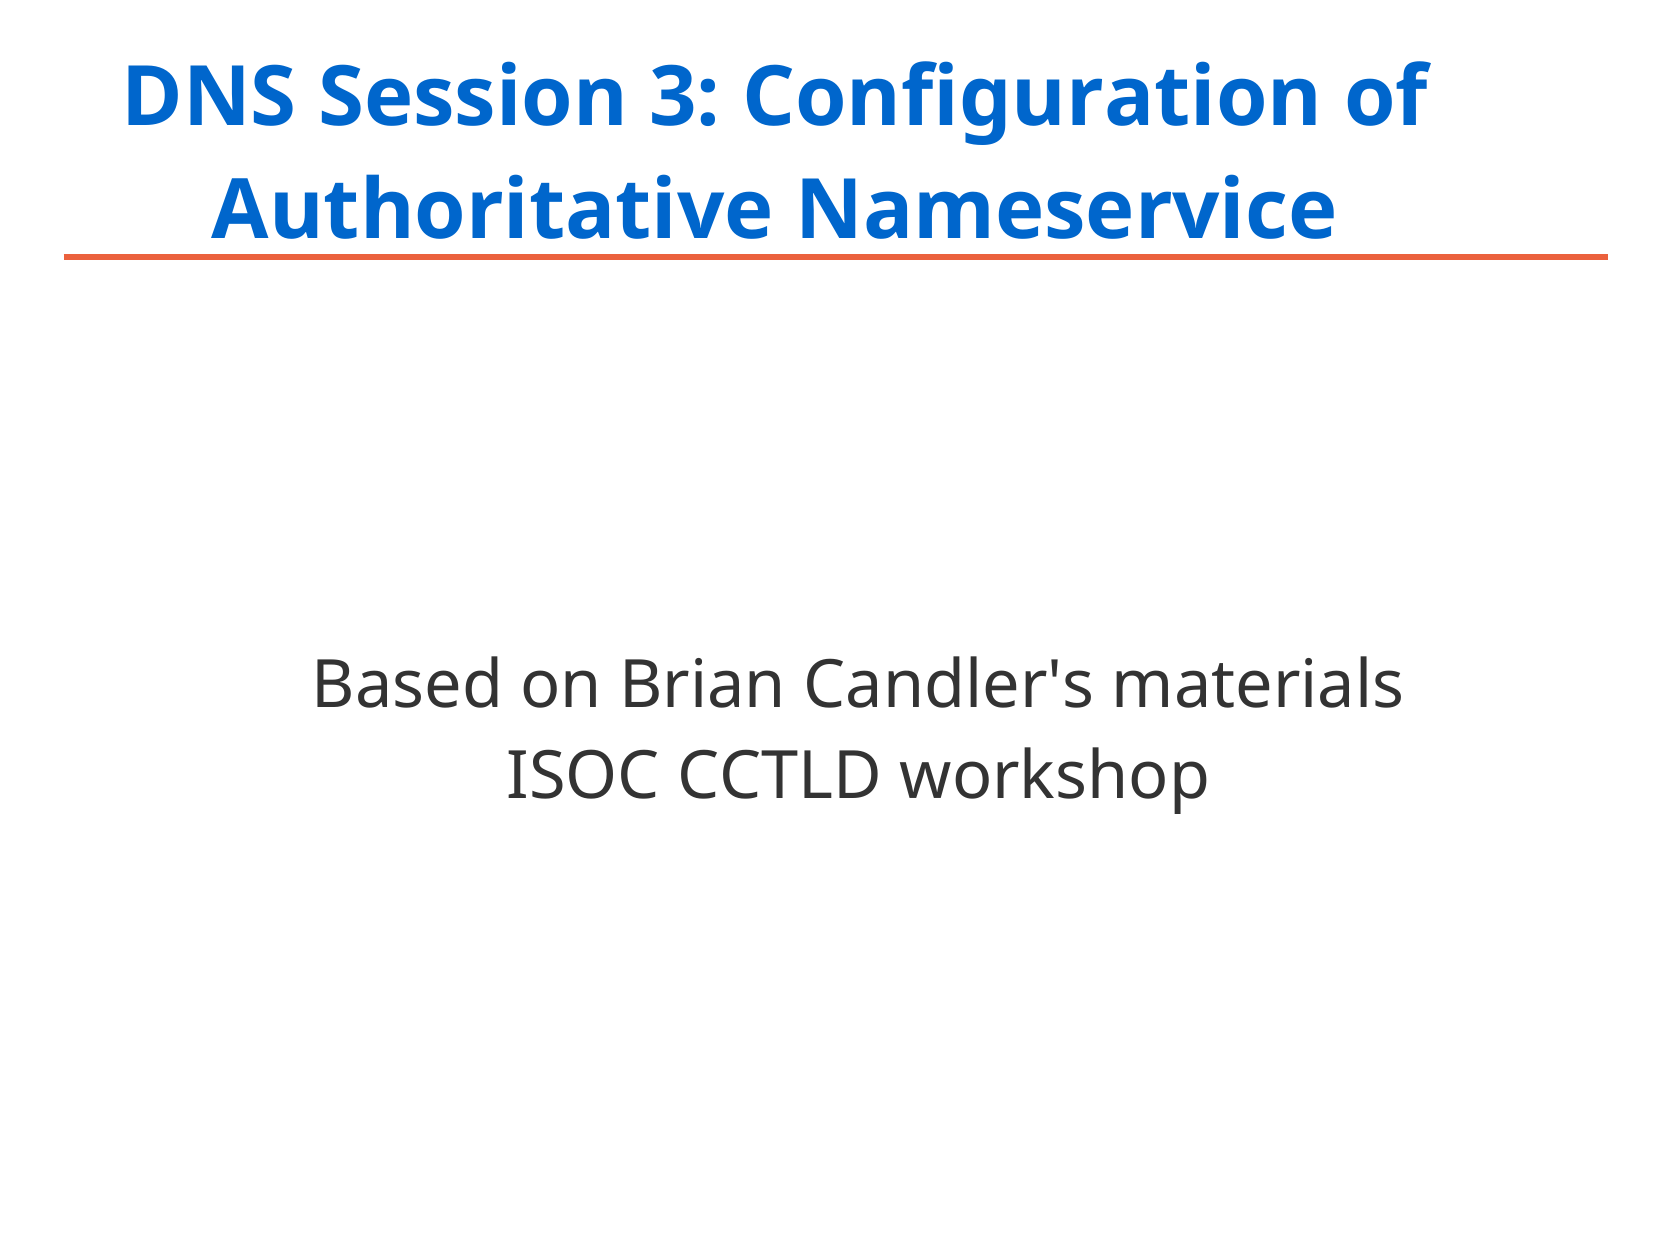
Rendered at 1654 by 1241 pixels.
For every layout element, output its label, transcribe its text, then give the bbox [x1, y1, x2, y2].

subtitle Based on Brian Candler's materials ISOC CCTLD workshop [121, 322, 1561, 1133]
title DNS Session 3: Configuration of Authoritative Nameservice [121, 46, 1534, 254]
